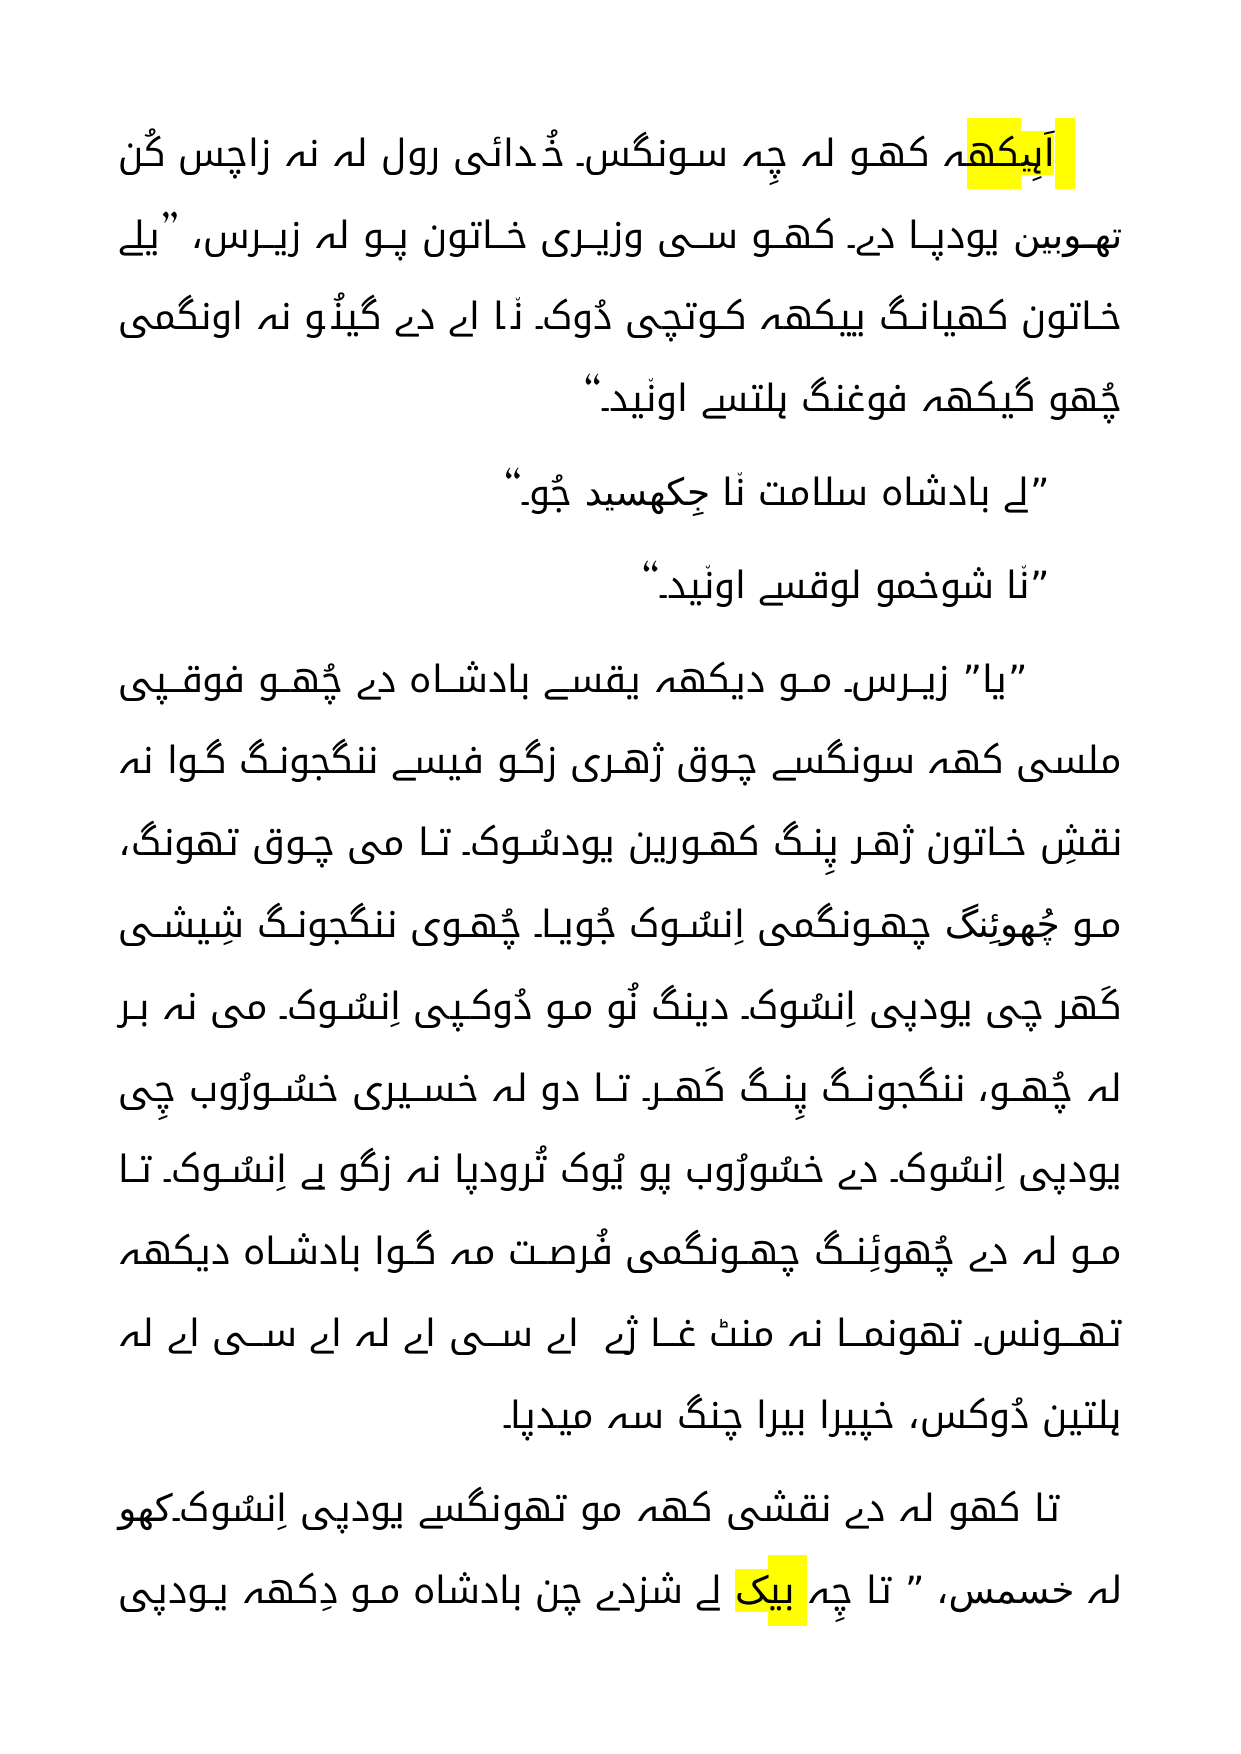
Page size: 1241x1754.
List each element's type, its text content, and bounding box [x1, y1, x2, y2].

text ”لے بادشاہ سلامت ن٘ا جِکھسید جُو۔“ [118, 457, 1122, 528]
text ”ن٘ا شوخمو لوقسے اون٘ید۔“ [118, 551, 1122, 622]
text تا کھو لہ دے نقشی کھہ مو تھونگسے یودپی اِنسُوک۔کھو لہ خسمس، ” تا چِہ بیک لے شزدے چن بادشاہ مو دِکھہ یودپی [118, 1473, 1122, 1626]
text اَہِیکھہ کھو لہ چِہ سونگس۔ خُدائی رول لہ نہ زاچس کُن تھوبین یودپا دے۔ کھو سی وزیری خاتون پو لہ زیرس، ”یلے خاتون کھیانگ ییکھہ کوتچی دُوک۔ ن٘ا اے دے گینُو نہ اونگمی چُھو گیکھہ فوغنگ ہلتسے اون٘ید۔“ [118, 118, 1122, 434]
text ”یا” زیرس۔ مو دیکھہ یقسے بادشاہ دے چُھو فوقپی ملسی کھہ سونگسے چوق ژھری زگو فیسے ننگجونگ گوا نہ نقشِ خاتون ژھر پِنگ کھورین یودسُوک۔ تا می چوق تھونگ، مو چُھوئِنگ چھونگمی اِنسُوک جُویا۔ چُھوی ننگجونگ شِیشی کَھر چی یودپی اِنسُوک۔ دینگ نُو مو دُوکپی اِنسُوک۔ می نہ بر لہ چُھو، ننگجونگ پِنگ کَھر۔ تا دو لہ خسیری خسُورُوب چِی یودپی اِنسُوک۔ دے خسُورُوب پو یُوک تُرودپا نہ زگو بے اِنسُوک۔ تا مو لہ دے چُھوئِنگ چھونگمی فُرصت مہ گوا بادشاہ دیکھہ تھونس۔ تھونما نہ منٹ غا ژے اے سی اے لہ اے سی اے لہ ہلتین دُوکس، خپیرا بیرا چنگ سہ میدپا۔ [118, 644, 1122, 1451]
